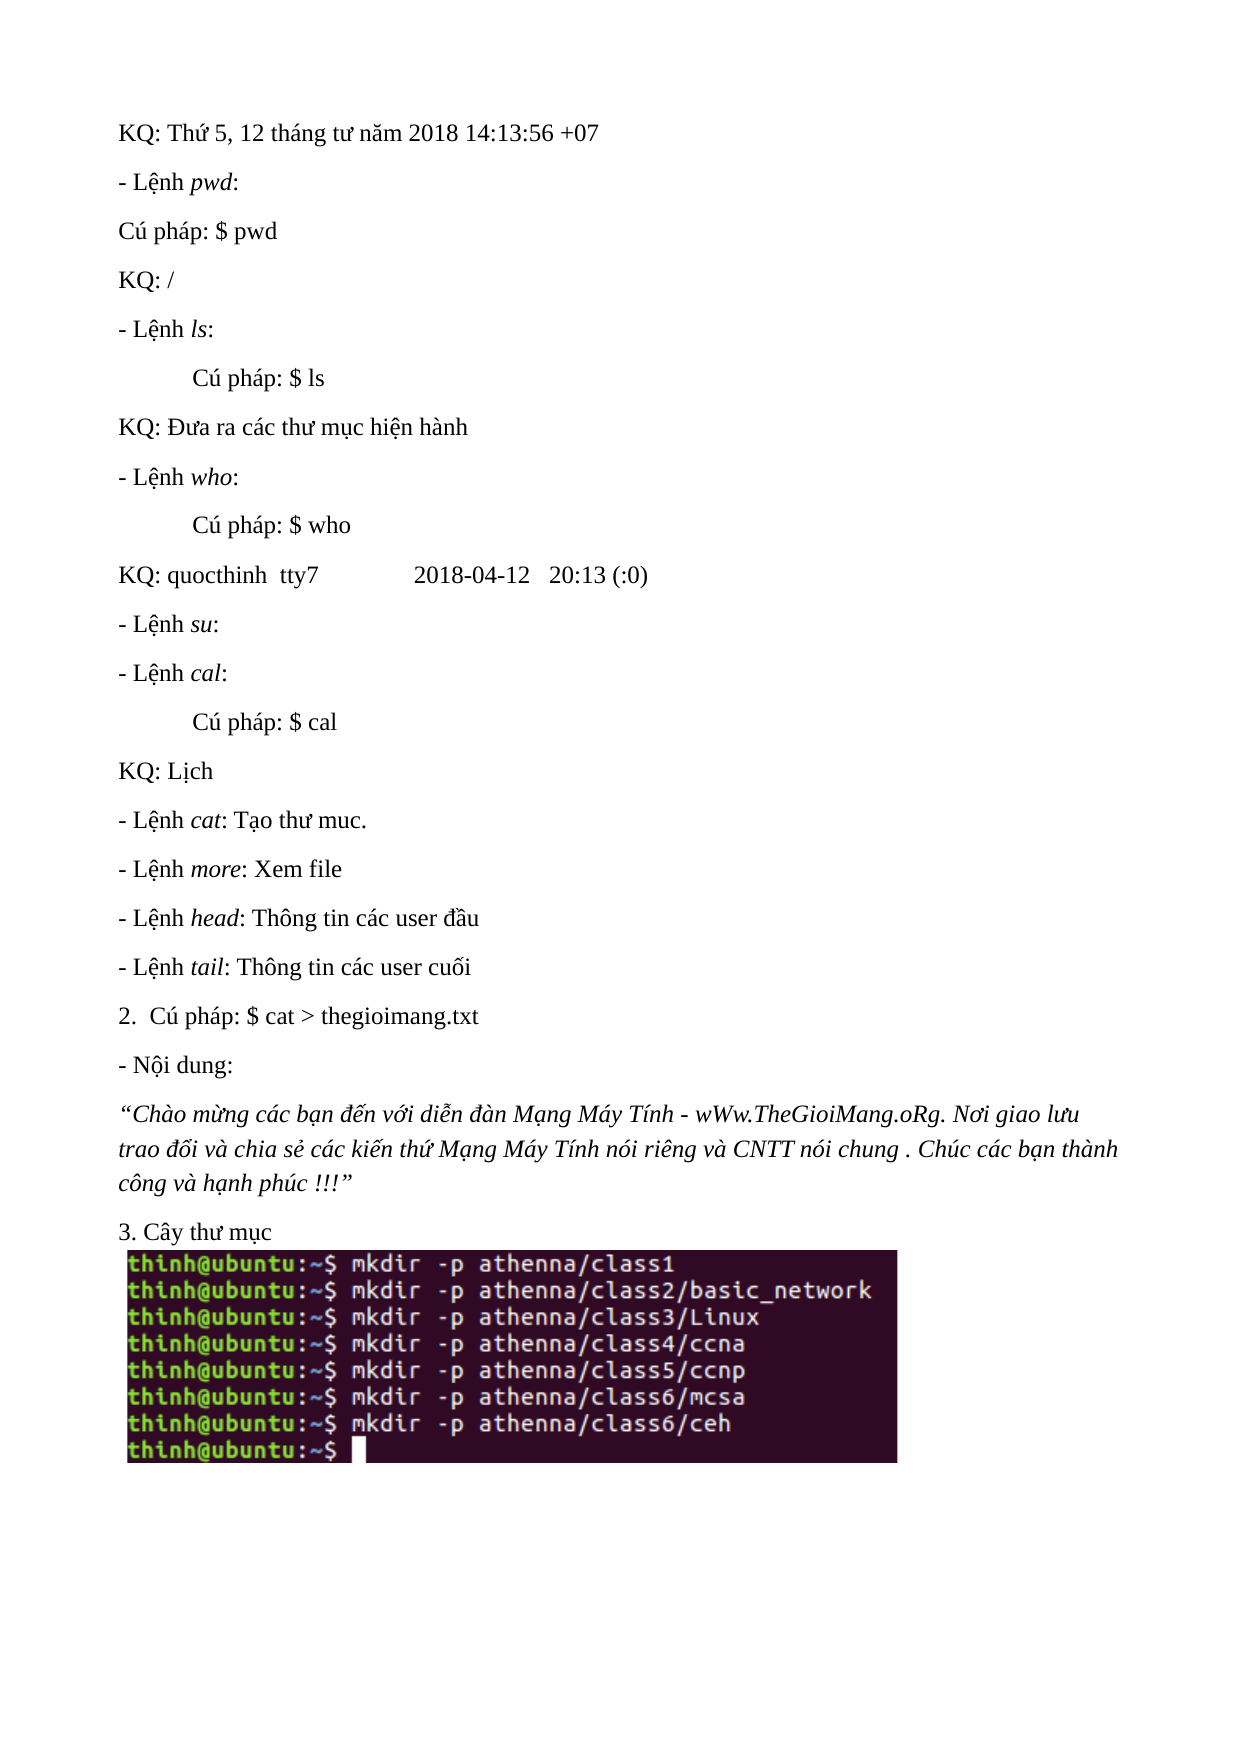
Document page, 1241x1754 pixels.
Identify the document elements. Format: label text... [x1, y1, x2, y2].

text Cú pháp: $ ls [118, 363, 1122, 392]
text Cú pháp: $ cal [118, 707, 1122, 736]
text KQ: Lịch [118, 756, 1122, 785]
text KQ: Đưa ra các thư mục hiện hành [118, 412, 1122, 441]
text - Lệnh cal: [118, 658, 1122, 687]
text - Lệnh head: Thông tin các user đầu [118, 903, 1122, 932]
text Cú pháp: $ who [118, 511, 1122, 539]
text KQ: quocthinh tty7 2018-04-12 20:13 (:0) [118, 560, 1122, 588]
text - Nội dung: [118, 1050, 1122, 1079]
text Cú pháp: $ pwd [118, 216, 1122, 245]
text KQ: / [118, 265, 1122, 294]
text 2. Cú pháp: $ cat > thegioimang.txt [118, 1001, 1122, 1030]
text - Lệnh cat: Tạo thư muc. [118, 805, 1122, 834]
text - Lệnh ls: [118, 314, 1122, 343]
text KQ: Thứ 5, 12 tháng tư năm 2018 14:13:56 +07 [118, 118, 1122, 147]
text 3. Cây thư mục [118, 1217, 1122, 1246]
text - Lệnh who: [118, 462, 1122, 490]
text - Lệnh more: Xem file [118, 854, 1122, 883]
picture [127, 1250, 898, 1463]
text - Lệnh pwd: [118, 167, 1122, 196]
text “Chào mừng các bạn đến với diễn đàn Mạng Máy Tính - wWw.TheGioiMang.oRg. Nơi giao lưu trao đổi và chia sẻ các kiến thứ Mạng Máy Tính nói riêng và CNTT nói chung . Chúc các bạn thành công và hạnh phúc !!!” [118, 1099, 1122, 1197]
text - Lệnh tail: Thông tin các user cuối [118, 952, 1122, 981]
text - Lệnh su: [118, 609, 1122, 637]
